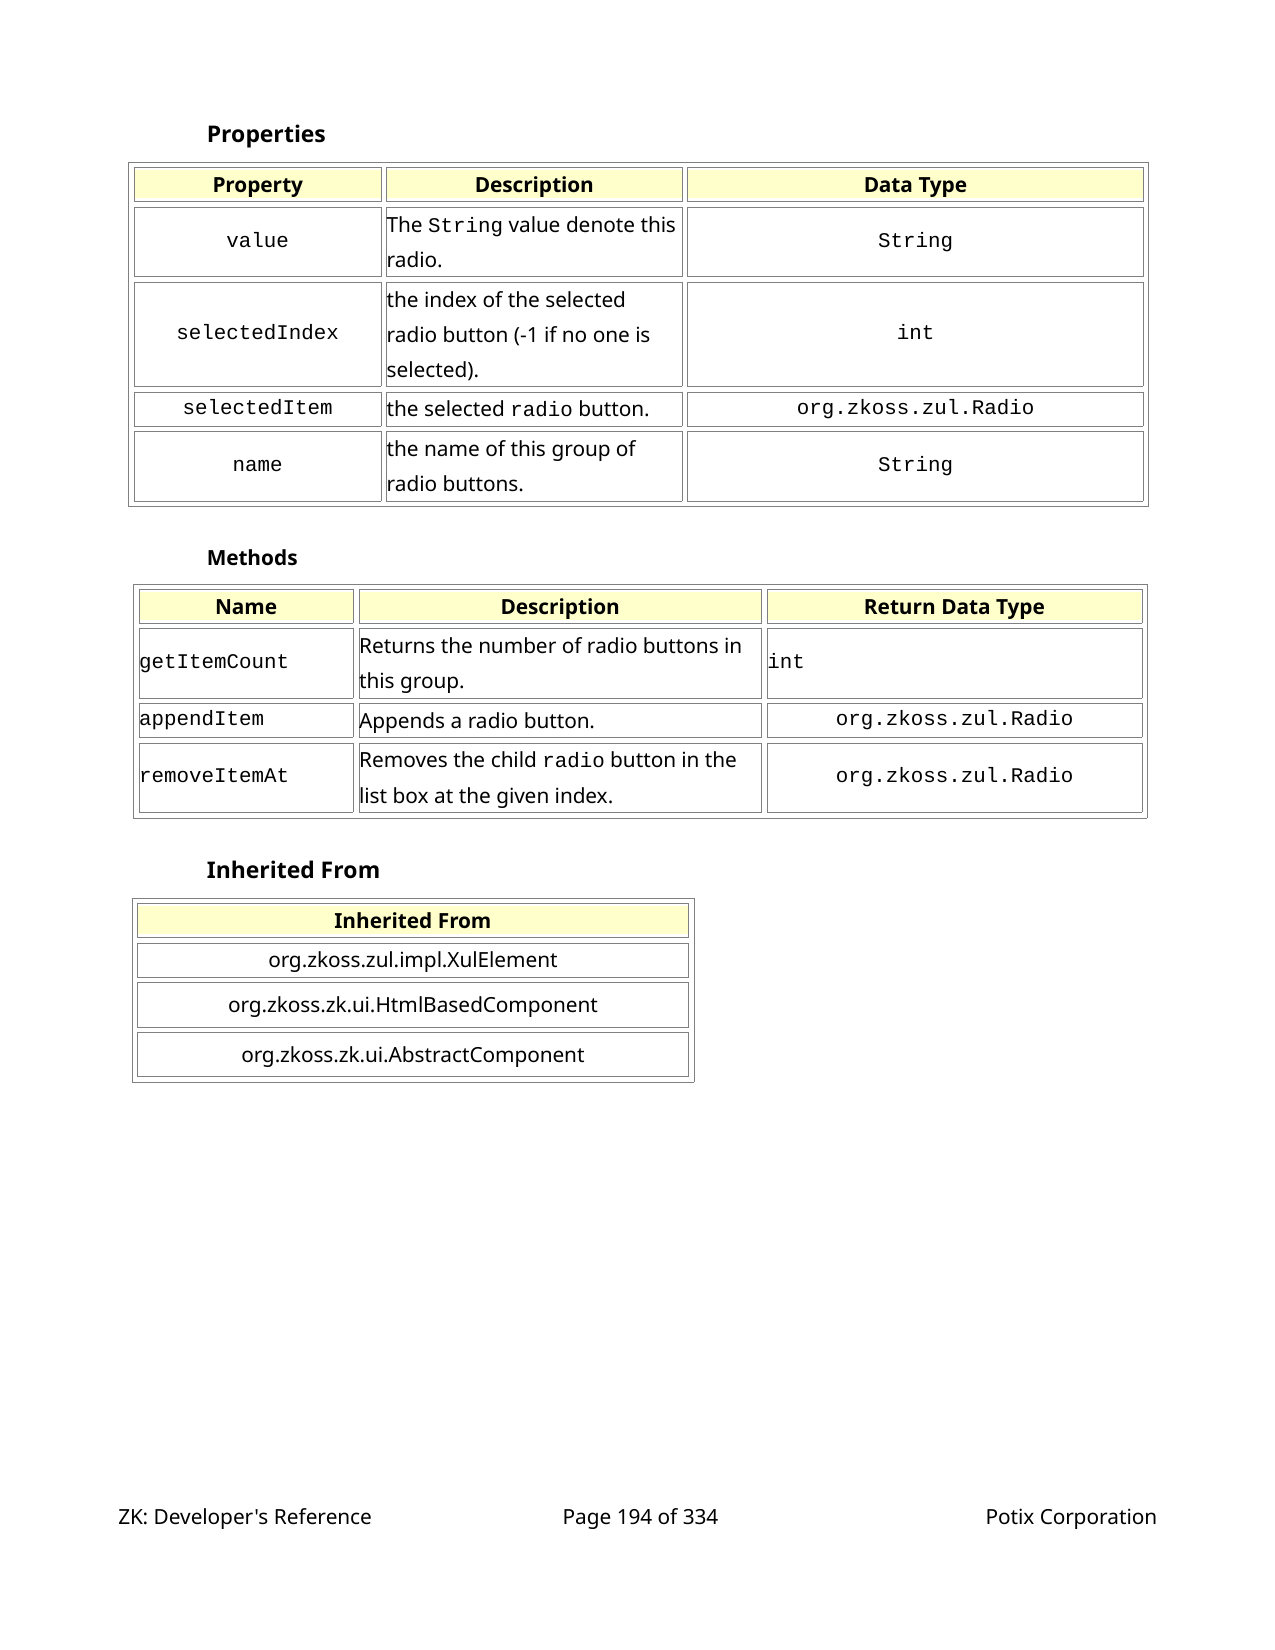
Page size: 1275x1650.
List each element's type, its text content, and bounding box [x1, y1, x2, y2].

table_cell String [685, 201, 1146, 276]
table_cell String [685, 426, 1146, 501]
table_cell Removes the child radio button in the list box at the given index. [356, 737, 764, 812]
table_cell The String value denote this radio. [384, 201, 685, 276]
table_cell org.zkoss.zul.Radio [685, 386, 1146, 426]
table_cell Returns the number of radio buttons in this group. [356, 623, 764, 698]
table_cell name [131, 426, 383, 501]
table_cell org.zkoss.zul.impl.XulElement [134, 937, 691, 977]
table_cell the index of the selected radio button (-1 if no one is selected). [384, 276, 685, 386]
table_header Property [131, 163, 383, 201]
table_header Name [136, 585, 356, 623]
table_cell org.zkoss.zul.Radio [764, 737, 1144, 812]
table_cell removeItemAt [136, 737, 356, 812]
subtitle Properties [207, 118, 1157, 149]
table_cell appendItem [136, 698, 356, 737]
table_header Data Type [685, 163, 1146, 201]
table_cell org.zkoss.zk.ui.AbstractComponent [134, 1027, 691, 1076]
table_cell value [131, 201, 383, 276]
subtitle Inherited From [207, 854, 1157, 885]
table_cell selectedIndex [131, 276, 383, 386]
table_cell the name of this group of radio buttons. [384, 426, 685, 501]
table_cell getItemCount [136, 623, 356, 698]
subtitle Methods [207, 543, 1157, 571]
table_header Description [356, 585, 764, 623]
table_cell int [685, 276, 1146, 386]
table_header Description [384, 163, 685, 201]
table_cell selectedItem [131, 386, 383, 426]
table_cell org.zkoss.zul.Radio [764, 698, 1144, 737]
table_cell Appends a radio button. [356, 698, 764, 737]
table_header Return Data Type [764, 585, 1144, 623]
table_header Inherited From [134, 899, 691, 937]
table_cell int [764, 623, 1144, 698]
table_cell the selected radio button. [384, 386, 685, 426]
table_cell org.zkoss.zk.ui.HtmlBasedComponent [134, 977, 691, 1027]
